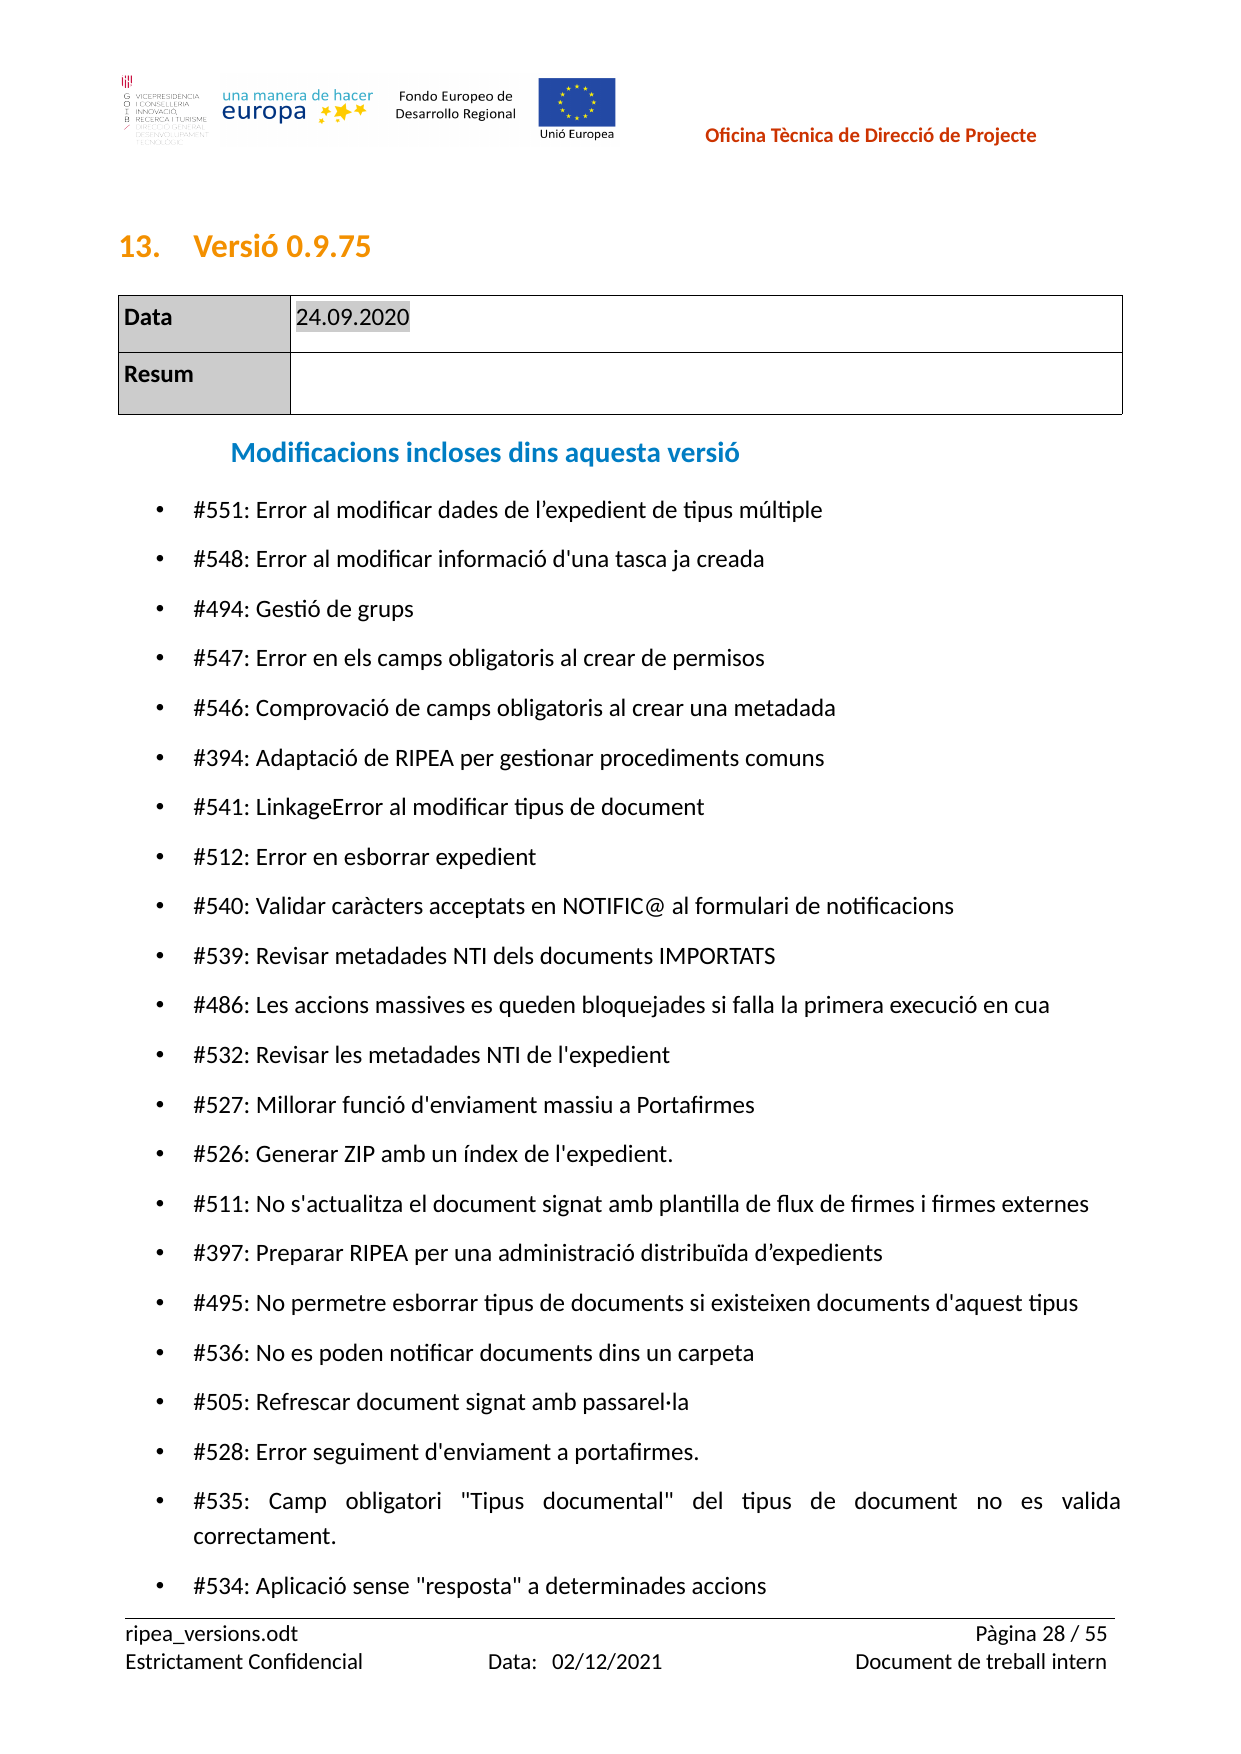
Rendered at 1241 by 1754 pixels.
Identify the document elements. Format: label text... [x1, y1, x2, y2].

list #540: Validar caràcters acceptats en NOTIFIC@ al formulari de notificacions [156, 890, 1122, 921]
list #494: Gestió de grups [156, 593, 1122, 623]
list #511: No s'actualitza el document signat amb plantilla de flux de firmes i firmes externes [156, 1188, 1122, 1218]
list #394: Adaptació de RIPEA per gestionar procediments comuns [156, 742, 1122, 772]
list #541: LinkageError al modificar tipus de document [156, 791, 1122, 822]
list #546: Comprovació de camps obligatoris al crear una metadada [156, 692, 1122, 723]
table_header Data [119, 296, 290, 352]
list #505: Refrescar document signat amb passarel·la [156, 1386, 1122, 1417]
picture [118, 73, 213, 147]
list #535: Camp obligatori "Tipus documental" del tipus de document no es valida correctament. [156, 1485, 1122, 1551]
list #536: No es poden notificar documents dins un carpeta [156, 1337, 1122, 1367]
list #551: Error al modificar dades de l’expedient de tipus múltiple [156, 494, 1122, 524]
list #528: Error seguiment d'enviament a portafirmes. [156, 1436, 1122, 1466]
subtitle Versió 0.9.75 [118, 225, 1122, 266]
list #539: Revisar metadades NTI dels documents IMPORTATS [156, 940, 1122, 971]
table_header 24.09.2020 [291, 296, 1122, 352]
list #548: Error al modificar informació d'una tasca ja creada [156, 543, 1122, 574]
subtitle Modificacions incloses dins aquesta versió [153, 434, 1122, 470]
table_cell [291, 353, 1122, 414]
list #532: Revisar les metadades NTI de l'expedient [156, 1039, 1122, 1070]
list #397: Preparar RIPEA per una administració distribuïda d’expedients [156, 1237, 1122, 1268]
list #495: No permetre esborrar tipus de documents si existeixen documents d'aquest tipus [156, 1287, 1122, 1318]
table_cell Resum [119, 353, 290, 414]
picture [219, 73, 621, 147]
list #527: Millorar funció d'enviament massiu a Portafirmes [156, 1089, 1122, 1119]
list #512: Error en esborrar expedient [156, 841, 1122, 871]
list #486: Les accions massives es queden bloquejades si falla la primera execució en cua [156, 989, 1122, 1020]
list #534: Aplicació sense "resposta" a determinades accions [156, 1570, 1122, 1601]
list #526: Generar ZIP amb un índex de l'expedient. [156, 1138, 1122, 1169]
list #547: Error en els camps obligatoris al crear de permisos [156, 642, 1122, 673]
